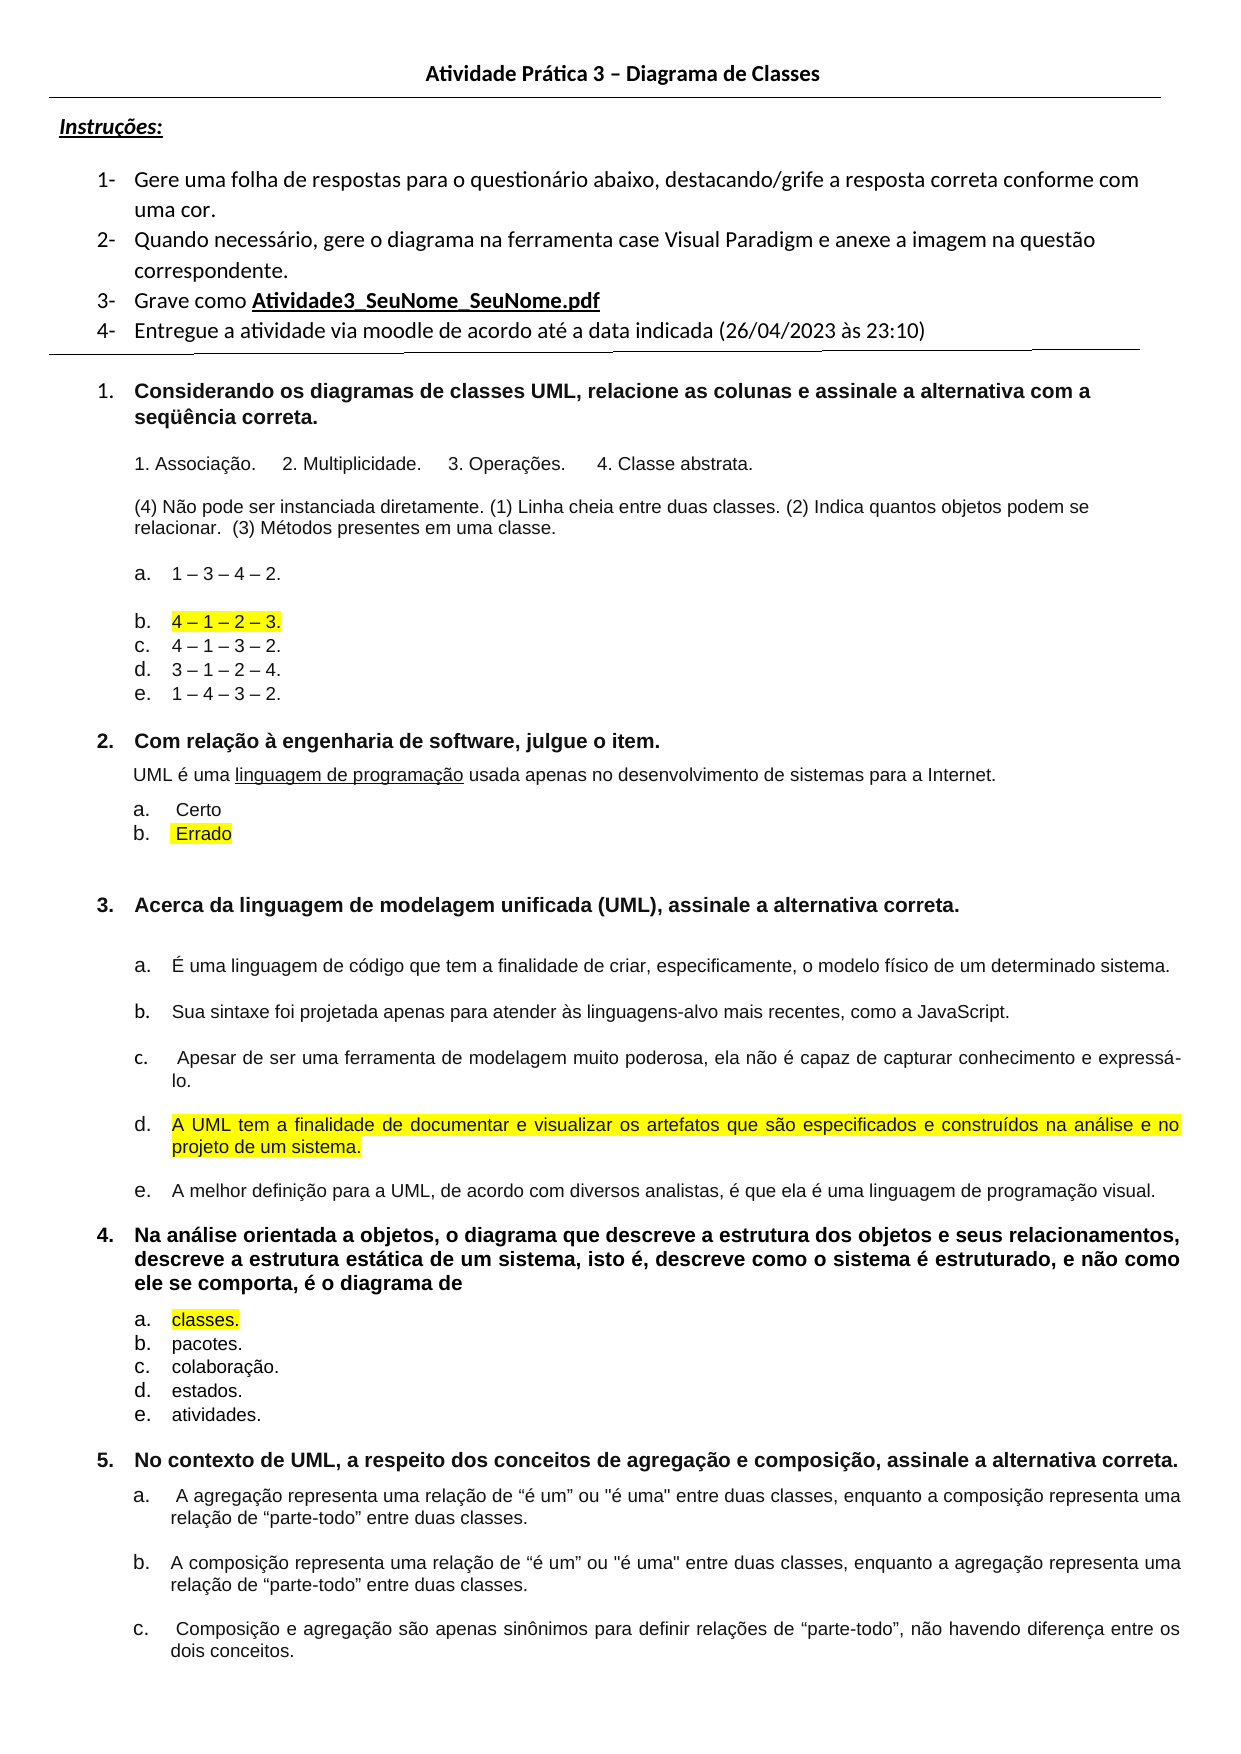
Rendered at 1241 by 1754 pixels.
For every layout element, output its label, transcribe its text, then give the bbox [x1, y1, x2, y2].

list Sua sintaxe foi projetada apenas para atender às linguagens‐alvo mais recentes, como a JavaScript. [134, 998, 1181, 1023]
list A agregação representa uma relação de “é um” ou "é uma" entre duas classes, enquanto a composição representa uma relação de “parte-todo” entre duas classes. [133, 1483, 1181, 1529]
list Acerca da linguagem de modelagem unificada (UML), assinale a alternativa correta. [97, 893, 1181, 917]
list Apesar de ser uma ferramenta de modelagem muito poderosa, ela não é capaz de capturar conhecimento e expressá‐lo. [134, 1044, 1181, 1091]
list colaboração. [134, 1354, 1181, 1378]
list No contexto de UML, a respeito dos conceitos de agregação e composição, assinale a alternativa correta. [97, 1448, 1181, 1472]
list 4 – 1 – 2 – 3. [134, 609, 1181, 633]
list Gere uma folha de respostas para o questionário abaixo, destacando/grife a resposta correta conforme com uma cor. [97, 165, 1181, 223]
list Com relação à engenharia de software, julgue o item. [97, 728, 1181, 752]
list Errado [133, 821, 1181, 845]
list Grave como Atividade3_SeuNome_SeuNome.pdf [97, 286, 1181, 314]
list atividades. [134, 1402, 1181, 1426]
list Entregue a atividade via moodle de acordo até a data indicada (26/04/2023 às 23:10) [97, 316, 1181, 344]
list Certo [133, 797, 1175, 821]
list 4 – 1 – 3 – 2. [134, 633, 1181, 657]
list A UML tem a finalidade de documentar e visualizar os artefatos que são especificados e construídos na análise e no projeto de um sistema. [134, 1112, 1181, 1157]
list Na análise orientada a objetos, o diagrama que descreve a estrutura dos objetos e seus relacionamentos, descreve a estrutura estática de um sistema, isto é, descreve como o sistema é estruturado, e não como ele se comporta, é o diagrama de [97, 1223, 1181, 1295]
list A composição representa uma relação de “é um” ou "é uma" entre duas classes, enquanto a agregação representa uma relação de “parte-todo” entre duas classes. [133, 1549, 1181, 1595]
list estados. [134, 1378, 1181, 1402]
text Atividade Prática 3 – Diagrama de Classes [59, 59, 1181, 87]
list Considerando os diagramas de classes UML, relacione as colunas e assinale a alternativa com a seqüência correta. 1. Associação. 2. Multiplicidade. 3. Operações. 4. Classe abstrata. (4) Não pode ser instanciada diretamente. (1) Linha cheia entre duas classes. (2) Indica quantos objetos podem se relacionar. (3) Métodos presentes em uma classe. [97, 377, 1181, 539]
list pacotes. [134, 1330, 1181, 1354]
list A melhor definição para a UML, de acordo com diversos analistas, é que ela é uma linguagem de programação visual. [134, 1178, 1181, 1202]
text Instruções: [59, 112, 1181, 140]
text UML é uma linguagem de programação usada apenas no desenvolvimento de sistemas para a Internet. [133, 764, 1181, 785]
list 3 – 1 – 2 – 4. [134, 657, 1181, 681]
list Quando necessário, gere o diagrama na ferramenta case Visual Paradigm e anexe a imagem na questão correspondente. [97, 226, 1181, 284]
list É uma linguagem de código que tem a finalidade de criar, especificamente, o modelo físico de um determinado sistema. [134, 953, 1181, 977]
list Composição e agregação são apenas sinônimos para definir relações de “parte-todo”, não havendo diferença entre os dois conceitos. [133, 1616, 1181, 1661]
list 1 – 4 – 3 – 2. [134, 681, 1181, 704]
list 1 – 3 – 4 – 2. [134, 560, 1181, 584]
list classes. [134, 1306, 1181, 1330]
